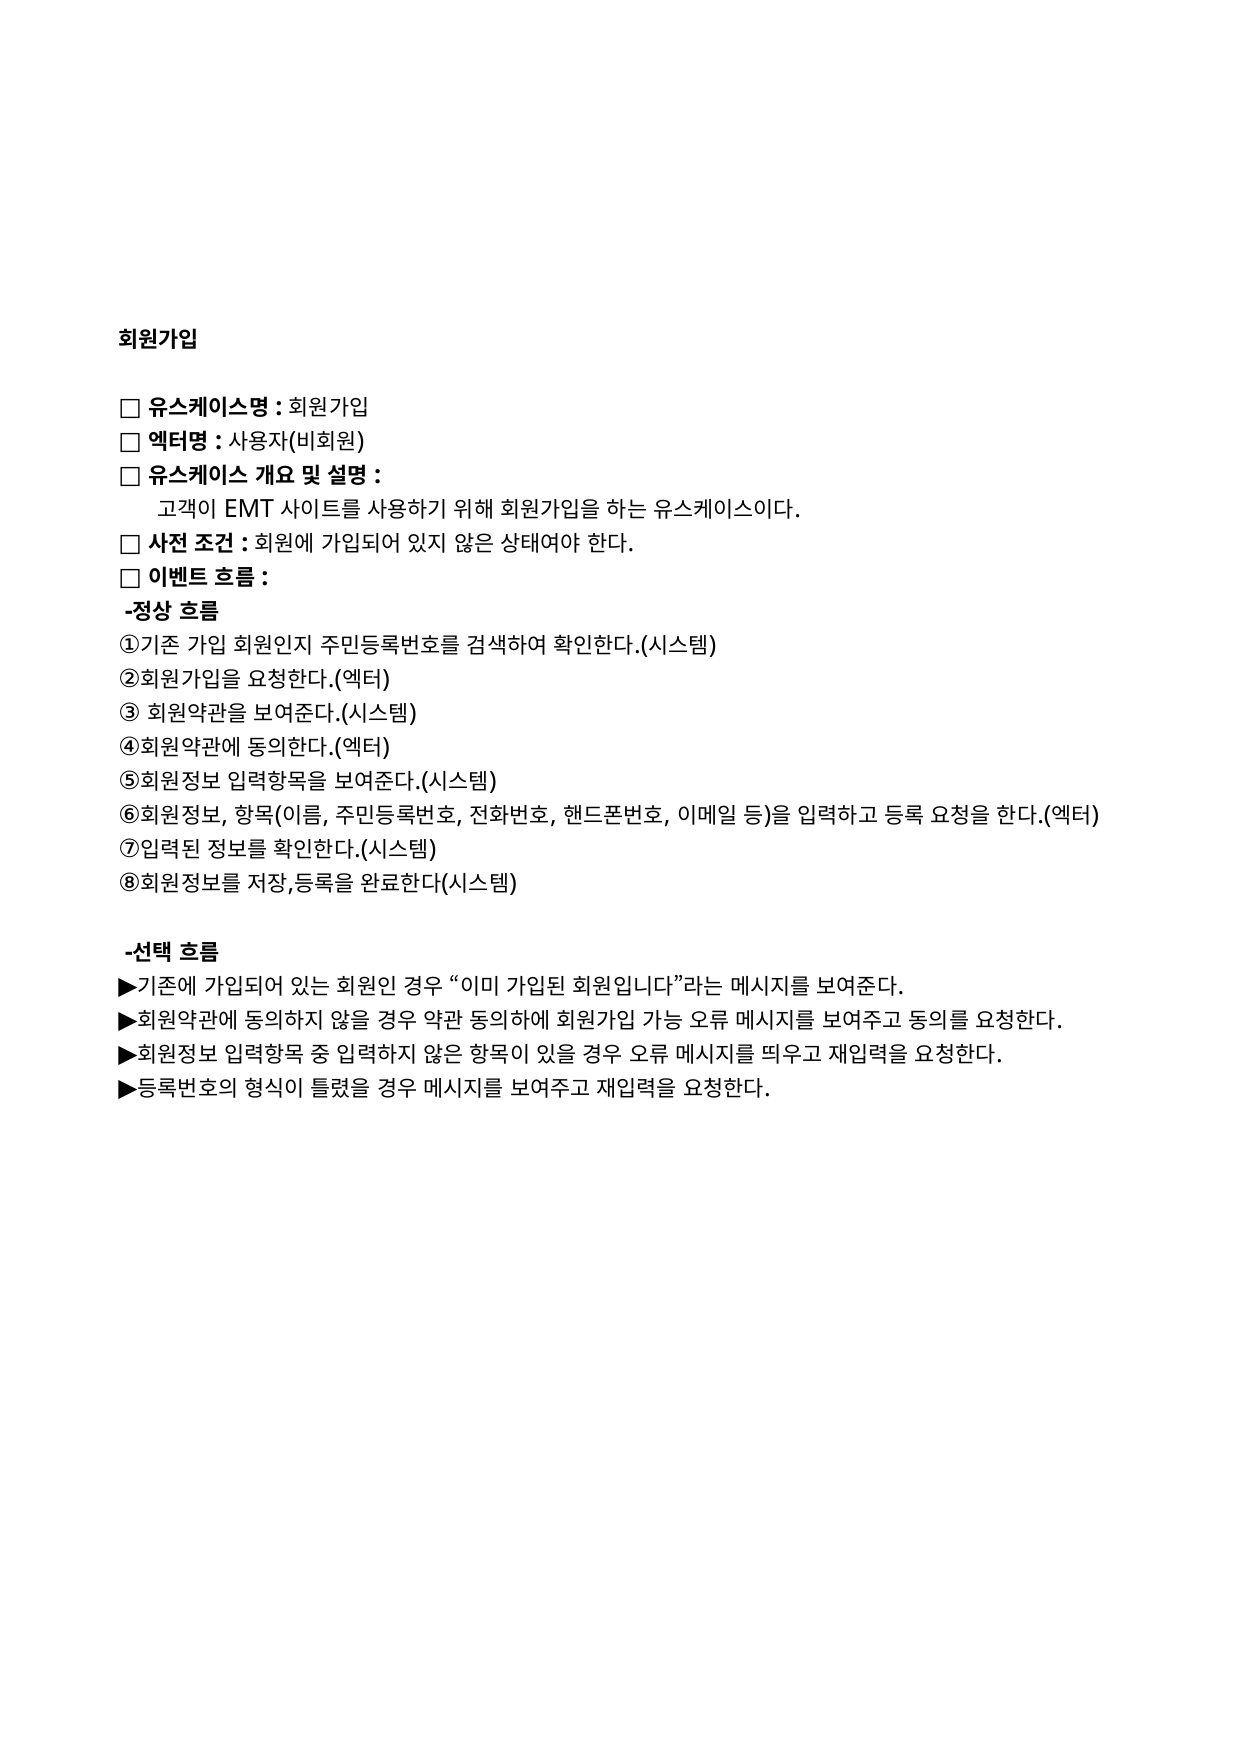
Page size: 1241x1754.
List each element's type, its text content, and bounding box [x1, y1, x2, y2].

text -선택 흐름 [118, 933, 1122, 967]
text □ 사전 조건 : 회원에 가입되어 있지 않은 상태여야 한다. [118, 524, 1122, 558]
text ▶회원약관에 동의하지 않을 경우 약관 동의하에 회원가입 가능 오류 메시지를 보여주고 동의를 요청한다. [118, 1001, 1122, 1035]
text ▶등록번호의 형식이 틀렸을 경우 메시지를 보여주고 재입력을 요청한다. [118, 1069, 1122, 1103]
text ②회원가입을 요청한다.(엑터) [118, 661, 1122, 695]
text 회원가입 [118, 322, 1122, 354]
text ⑥회원정보, 항목(이름, 주민등록번호, 전화번호, 핸드폰번호, 이메일 등)을 입력하고 등록 요청을 한다.(엑터) [118, 797, 1122, 831]
text ▶회원정보 입력항목 중 입력하지 않은 항목이 있을 경우 오류 메시지를 띄우고 재입력을 요청한다. [118, 1035, 1122, 1069]
text □ 유스케이스명 : 회원가입 [118, 388, 1122, 422]
text □ 이벤트 흐름 : [118, 558, 1122, 593]
text □ 유스케이스 개요 및 설명 : [118, 456, 1122, 490]
text □ 엑터명 : 사용자(비회원) [118, 422, 1122, 456]
text ⑦입력된 정보를 확인한다.(시스템) [118, 831, 1122, 865]
text ⑧회원정보를 저장,등록을 완료한다(시스템) [118, 865, 1122, 899]
text ▶기존에 가입되어 있는 회원인 경우 “이미 가입된 회원입니다”라는 메시지를 보여준다. [118, 967, 1122, 1001]
text 고객이 EMT 사이트를 사용하기 위해 회원가입을 하는 유스케이스이다. [118, 490, 1122, 524]
text -정상 흐름 [118, 593, 1122, 627]
text ①기존 가입 회원인지 주민등록번호를 검색하여 확인한다.(시스템) [118, 627, 1122, 661]
text ③ 회원약관을 보여준다.(시스템) [118, 695, 1122, 729]
text ⑤회원정보 입력항목을 보여준다.(시스템) [118, 763, 1122, 797]
text ④회원약관에 동의한다.(엑터) [118, 729, 1122, 763]
